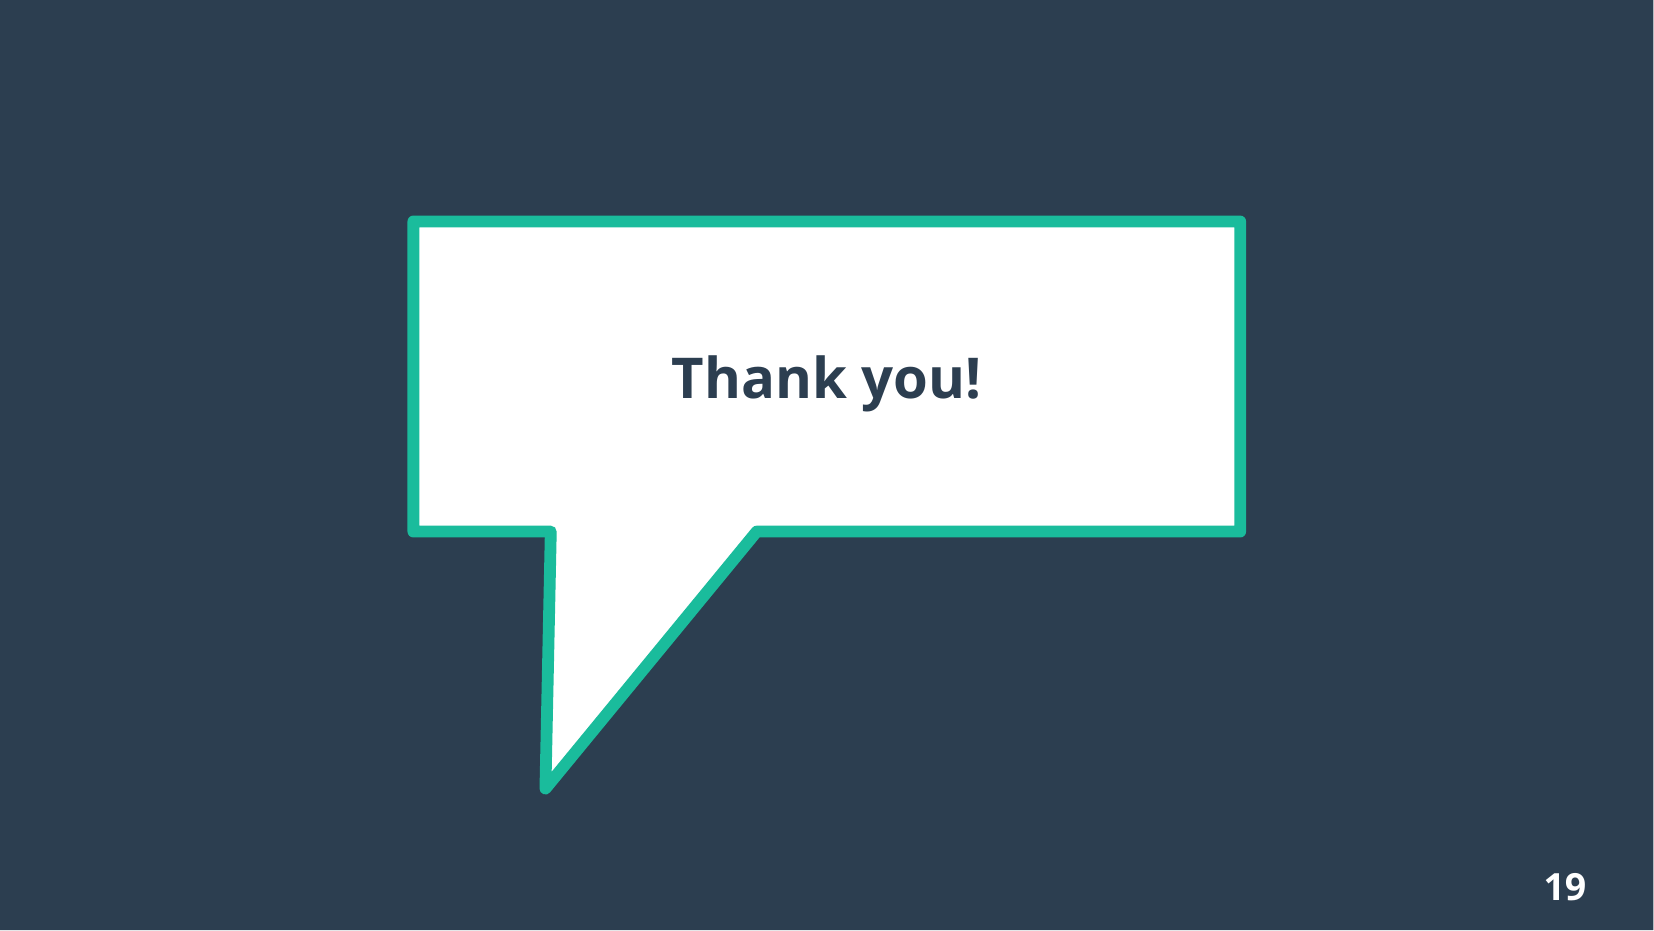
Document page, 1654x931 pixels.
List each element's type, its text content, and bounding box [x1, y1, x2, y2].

title Thank you! [442, 243, 1211, 510]
